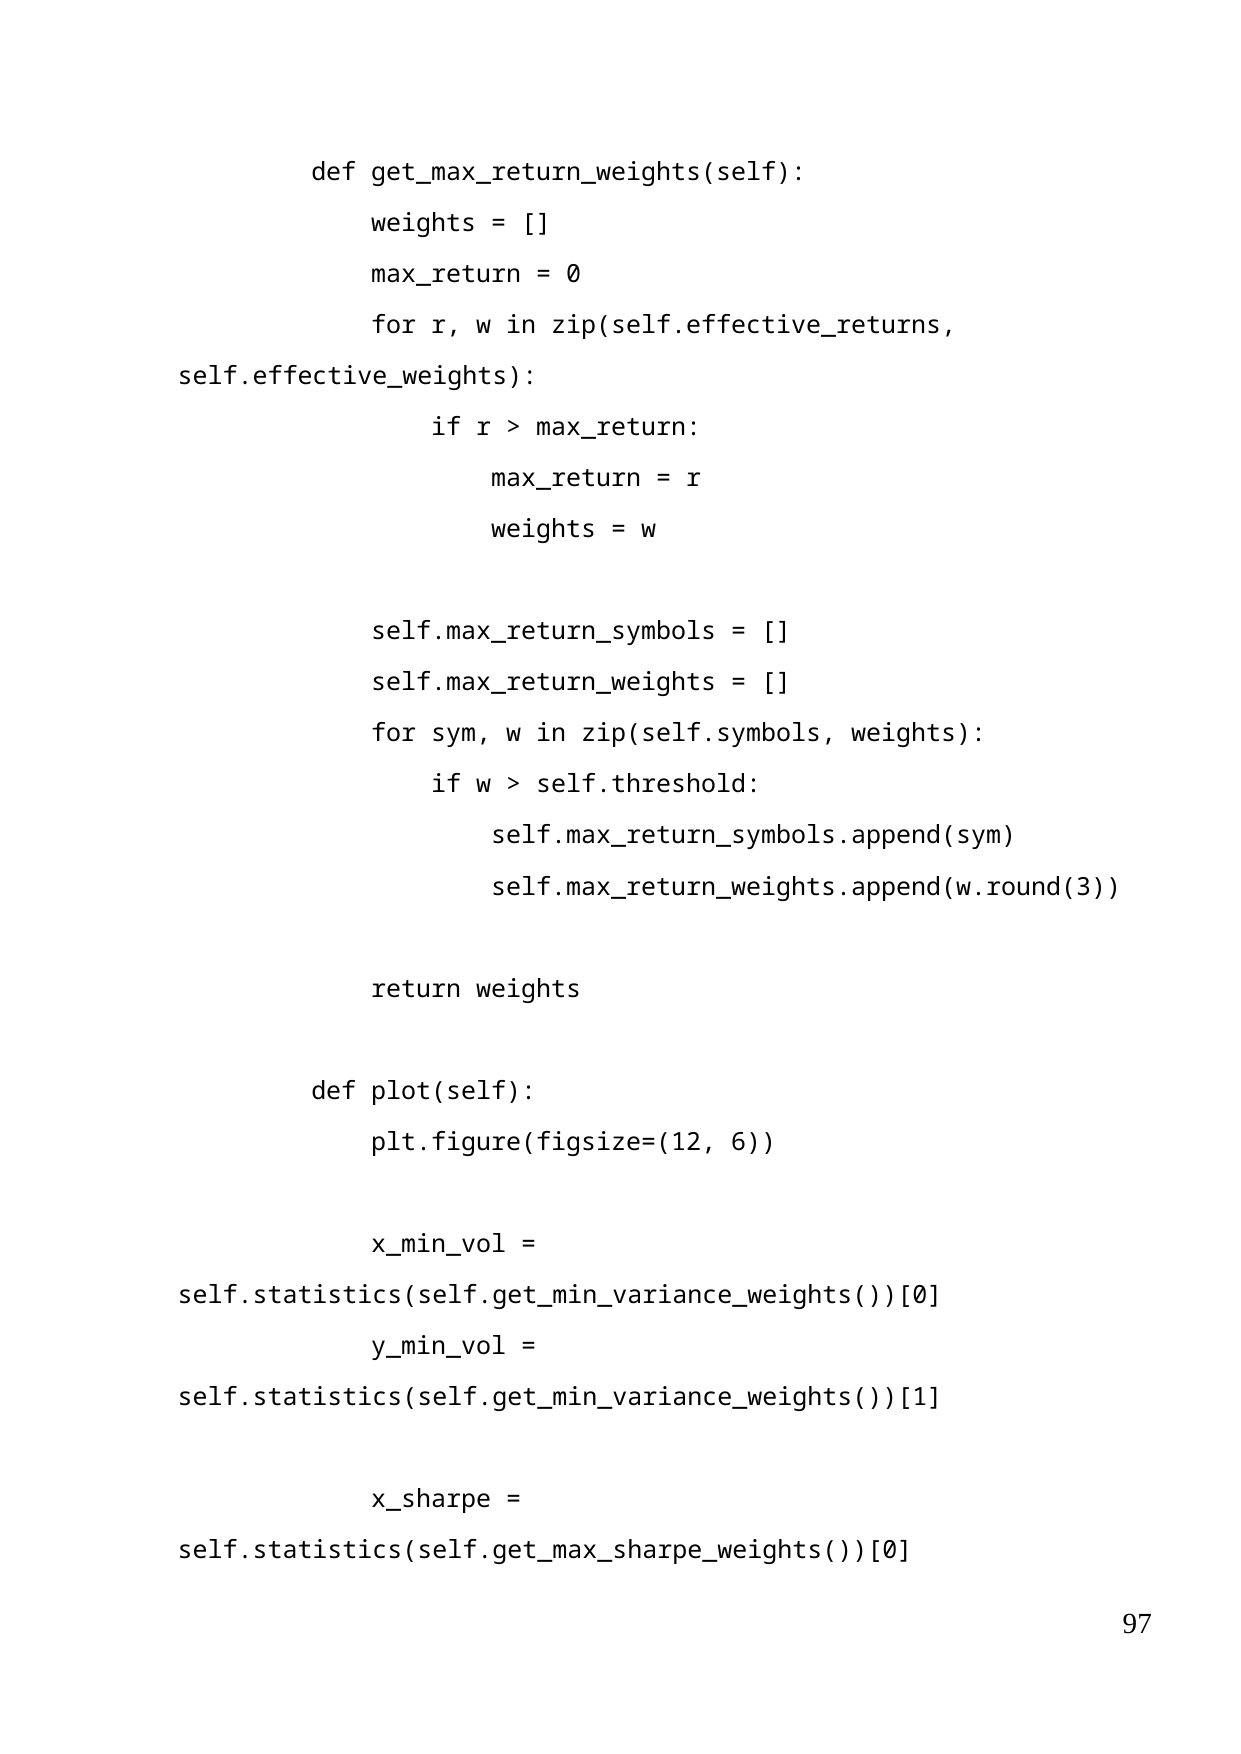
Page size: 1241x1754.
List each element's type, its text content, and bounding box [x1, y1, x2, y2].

text self.max_return_weights.append(w.round(3)) [177, 868, 1152, 902]
text max_return = 0 [177, 256, 1152, 290]
text return weights [177, 970, 1152, 1004]
text weights = w [177, 511, 1152, 545]
text y_min_vol = self.statistics(self.get_min_variance_weights())[1] [177, 1327, 1152, 1413]
text if r > max_return: [177, 409, 1152, 443]
text def get_max_return_weights(self): [177, 153, 1152, 188]
text self.max_return_symbols.append(sym) [177, 817, 1152, 851]
text for r, w in zip(self.effective_returns, self.effective_weights): [177, 307, 1152, 392]
text self.max_return_symbols = [] [177, 613, 1152, 647]
text x_min_vol = self.statistics(self.get_min_variance_weights())[0] [177, 1225, 1152, 1311]
text self.max_return_weights = [] [177, 664, 1152, 698]
text for sym, w in zip(self.symbols, weights): [177, 715, 1152, 749]
text weights = [] [177, 204, 1152, 239]
text x_sharpe = self.statistics(self.get_max_sharpe_weights())[0] [177, 1481, 1152, 1566]
text plt.figure(figsize=(12, 6)) [177, 1123, 1152, 1157]
text if w > self.threshold: [177, 766, 1152, 800]
text max_return = r [177, 460, 1152, 494]
text def plot(self): [177, 1072, 1152, 1106]
